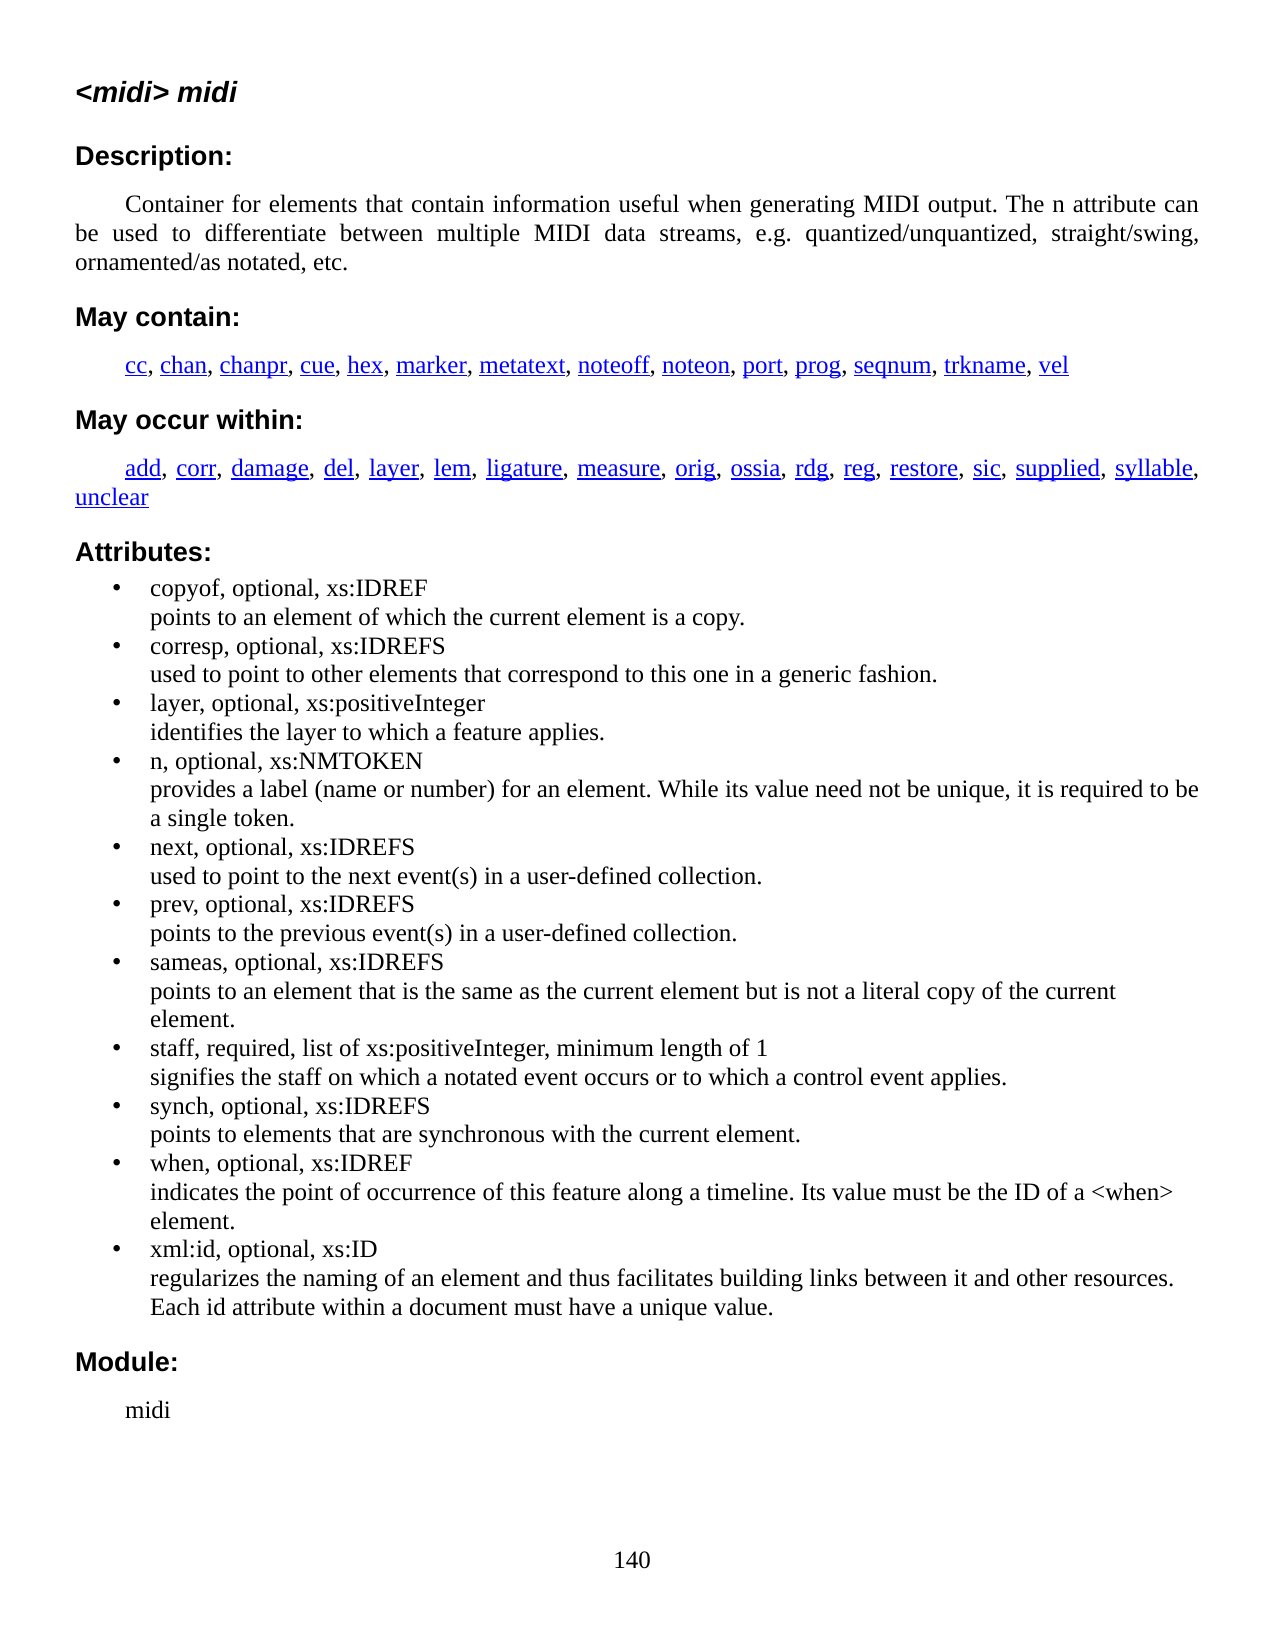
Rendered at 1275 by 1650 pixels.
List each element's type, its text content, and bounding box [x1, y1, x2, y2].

list n, optional, xs:NMTOKEN provides a label (name or number) for an element. While its value need not be unique, it is required to be a single token. [112, 746, 1200, 832]
subtitle Attributes: [75, 536, 1200, 567]
subtitle May occur within: [75, 404, 1200, 435]
list corresp, optional, xs:IDREFS used to point to other elements that correspond to this one in a generic fashion. [112, 631, 1200, 688]
list copyof, optional, xs:IDREF points to an element of which the current element is a copy. [112, 573, 1200, 631]
subtitle Module: [75, 1346, 1200, 1377]
list layer, optional, xs:positiveInteger identifies the layer to which a feature applies. [112, 688, 1200, 746]
text midi [75, 1395, 1200, 1424]
text Container for elements that contain information useful when generating MIDI output. The n attribute can be used to differentiate between multiple MIDI data streams, e.g. quantized/unquantized, straight/swing, ornamented/as notated, etc. [75, 189, 1200, 276]
list synch, optional, xs:IDREFS points to elements that are synchronous with the current element. [112, 1091, 1200, 1148]
list xml:id, optional, xs:ID regularizes the naming of an element and thus facilitates building links between it and other resources. Each id attribute within a document must have a unique value. [112, 1234, 1200, 1321]
list prev, optional, xs:IDREFS points to the previous event(s) in a user-defined collection. [112, 889, 1200, 947]
subtitle Description: [75, 140, 1200, 171]
list sameas, optional, xs:IDREFS points to an element that is the same as the current element but is not a literal copy of the current element. [112, 947, 1200, 1033]
subtitle May contain: [75, 301, 1200, 332]
list next, optional, xs:IDREFS used to point to the next event(s) in a user-defined collection. [112, 832, 1200, 889]
list staff, required, list of xs:positiveInteger, minimum length of 1 signifies the staff on which a notated event occurs or to which a control event applies. [112, 1033, 1200, 1091]
list when, optional, xs:IDREF indicates the point of occurrence of this feature along a timeline. Its value must be the ID of a <when> element. [112, 1148, 1200, 1234]
text cc, chan, chanpr, cue, hex, marker, metatext, noteoff, noteon, port, prog, seqnum, trkname, vel [75, 350, 1200, 379]
text add, corr, damage, del, layer, lem, ligature, measure, orig, ossia, rdg, reg, restore, sic, supplied, syllable, unclear [75, 453, 1200, 511]
subtitle <midi> midi [75, 75, 1200, 108]
